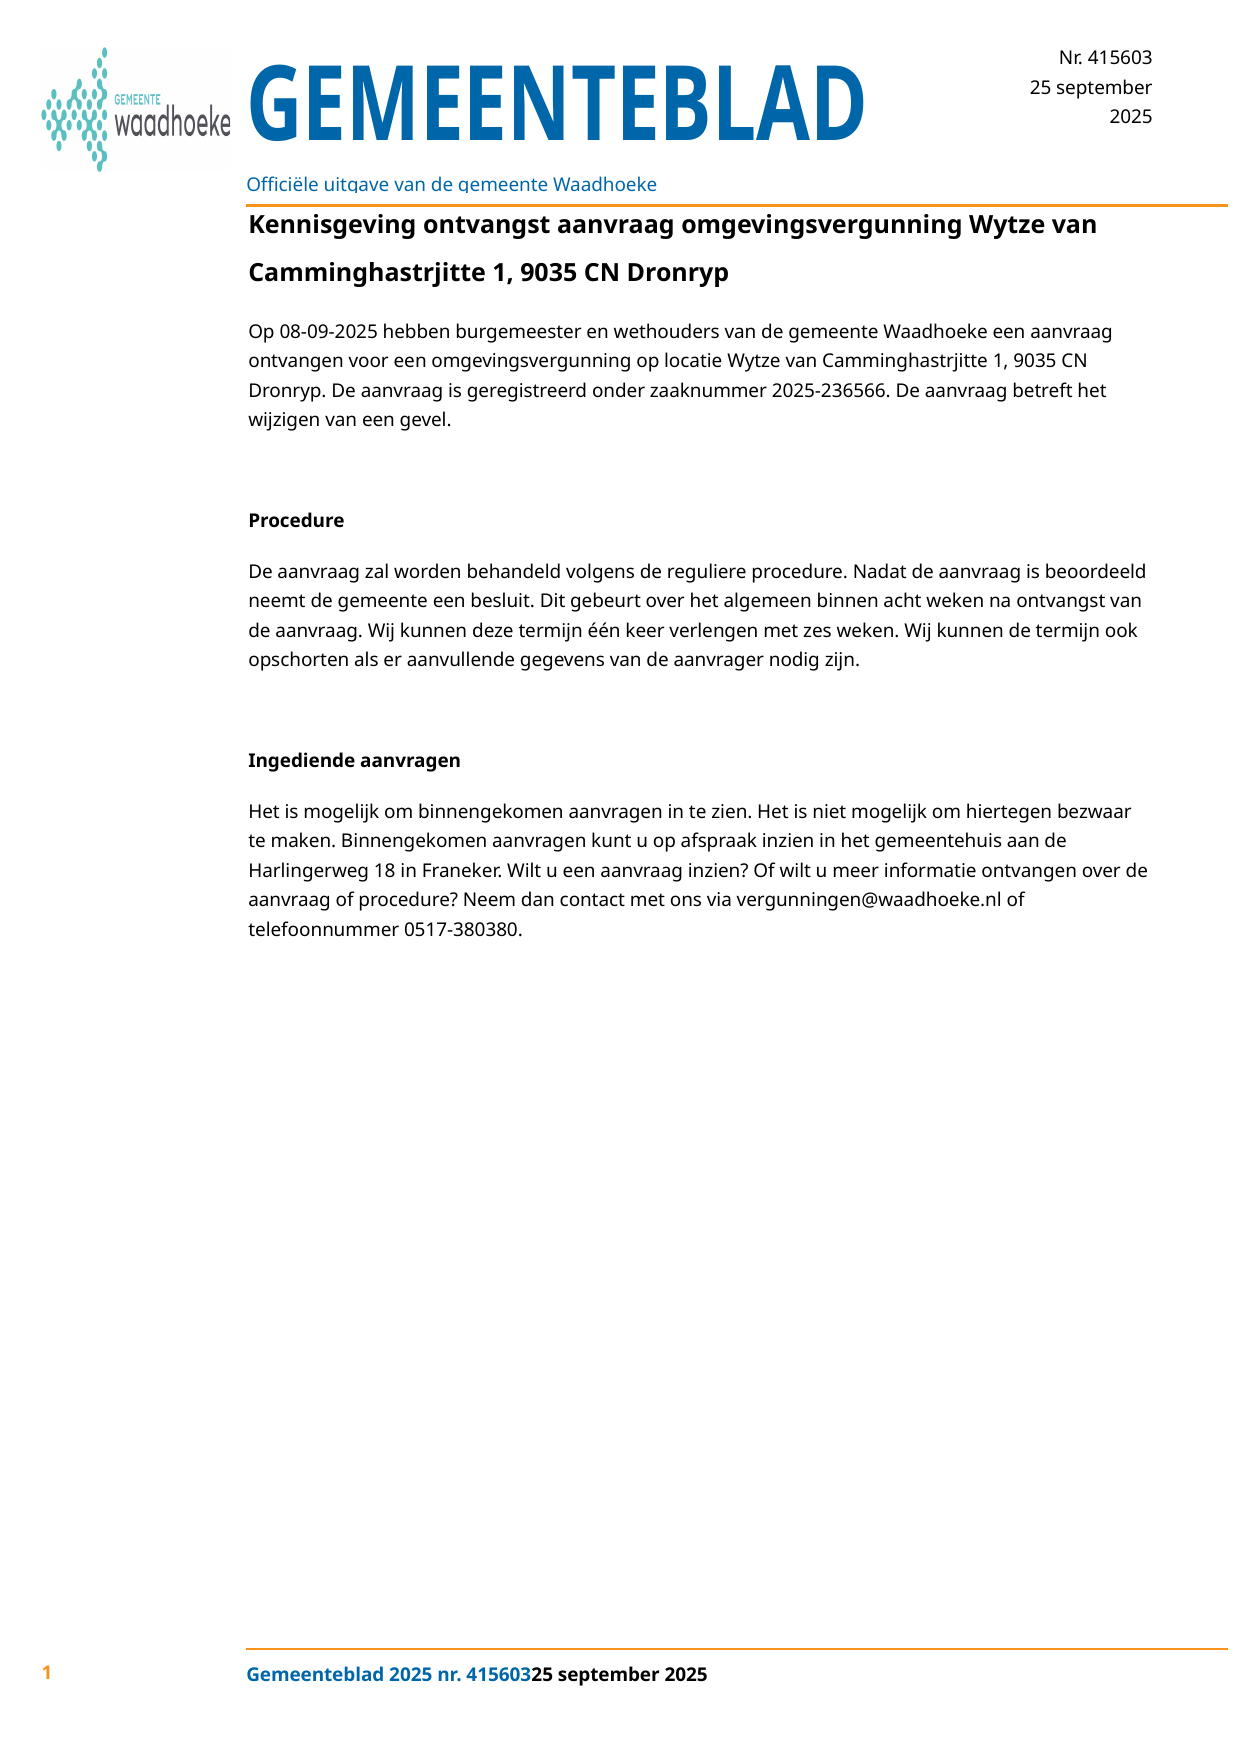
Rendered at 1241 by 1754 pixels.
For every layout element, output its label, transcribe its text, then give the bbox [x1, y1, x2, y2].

text Procedure [248, 507, 1152, 533]
picture [41, 47, 231, 172]
text Kennisgeving ontvangst aanvraag omgevingsvergunning Wytze van Camminghastrjitte 1, 9035 CN Dronryp [248, 207, 1152, 288]
text Op 08-09-2025 hebben burgemeester en wethouders van de gemeente Waadhoeke een aanvraag ontvangen voor een omgevingsvergunning op locatie Wytze van Camminghastrjitte 1, 9035 CN Dronryp. De aanvraag is geregistreerd onder zaaknummer 2025-236566. De aanvraag betreft het wijzigen van een gevel. [248, 318, 1152, 432]
text De aanvraag zal worden behandeld volgens de reguliere procedure. Nadat de aanvraag is beoordeeld neemt de gemeente een besluit. Dit gebeurt over het algemeen binnen acht weken na ontvangst van de aanvraag. Wij kunnen deze termijn één keer verlengen met zes weken. Wij kunnen de termijn ook opschorten als er aanvullende gegevens van de aanvrager nodig zijn. [248, 558, 1152, 672]
text Ingediende aanvragen [248, 747, 1152, 773]
text Het is mogelijk om binnengekomen aanvragen in te zien. Het is niet mogelijk om hiertegen bezwaar te maken. Binnengekomen aanvragen kunt u op afspraak inzien in het gemeentehuis aan de Harlingerweg 18 in Franeker. Wilt u een aanvraag inzien? Of wilt u meer informatie ontvangen over de aanvraag of procedure? Neem dan contact met ons via vergunningen@waadhoeke.nl of telefoonnummer 0517-380380. [248, 798, 1152, 942]
